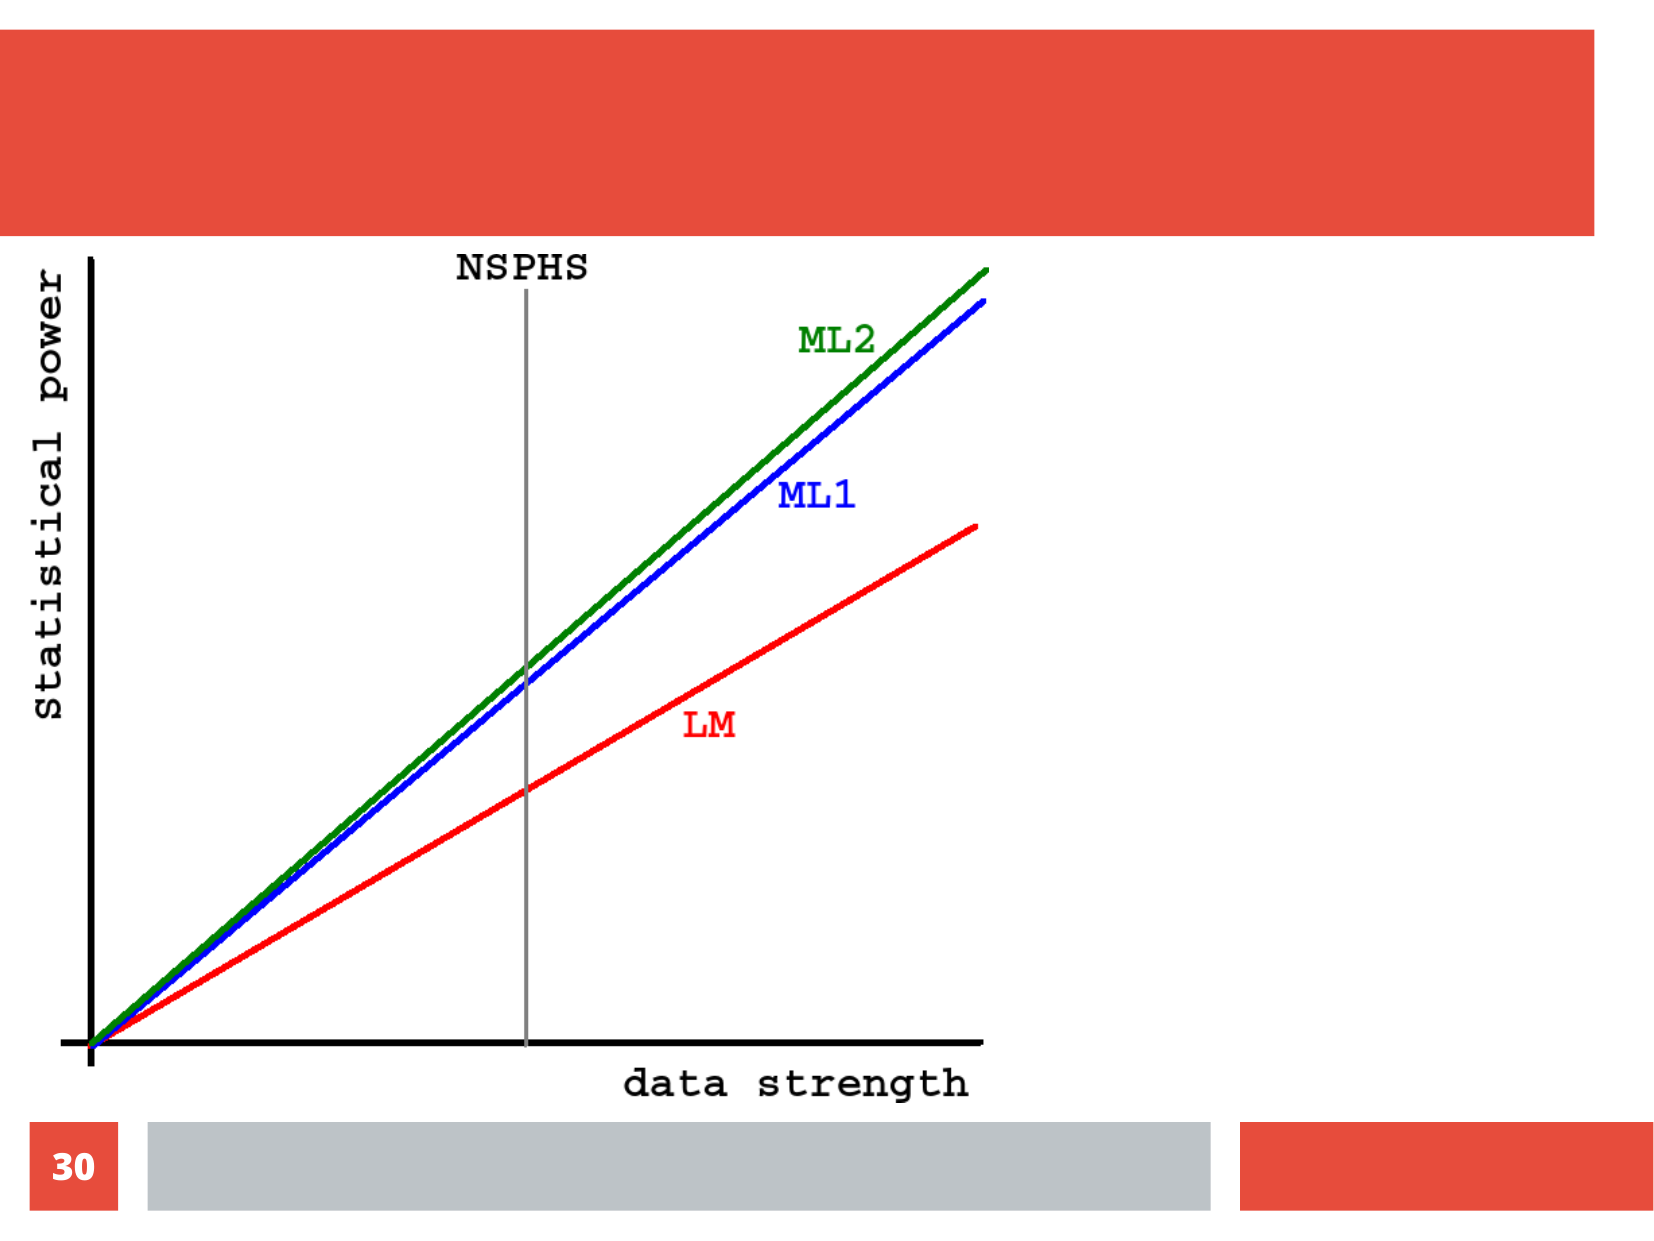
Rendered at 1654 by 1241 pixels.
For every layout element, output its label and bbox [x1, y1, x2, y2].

picture [30, 254, 989, 1103]
